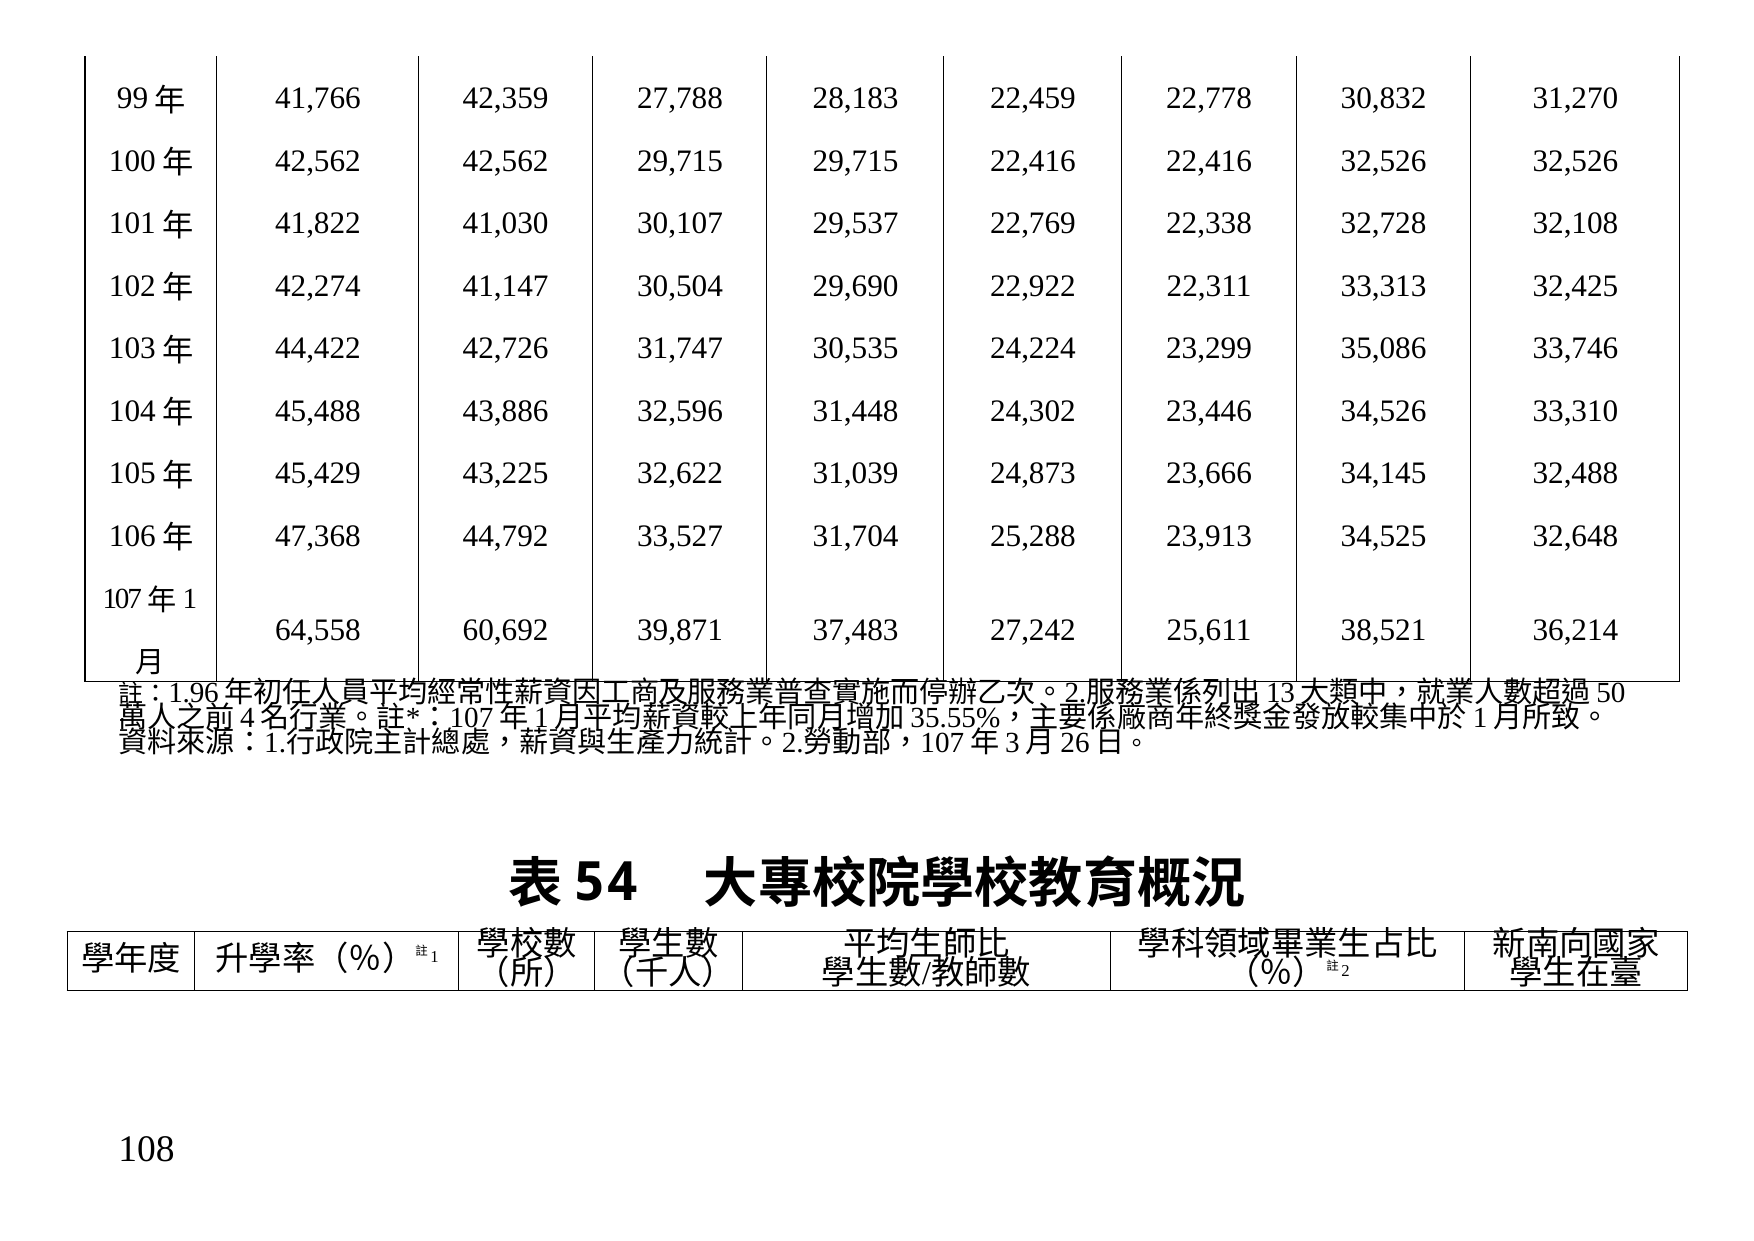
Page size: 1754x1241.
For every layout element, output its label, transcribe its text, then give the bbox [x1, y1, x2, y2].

table_cell 30,832 [1297, 56, 1470, 118]
table_cell 29,715 [593, 119, 766, 181]
text 註：1.96年初任人員平均經常性薪資因工商及服務業普查實施而停辦乙次。2.服務業係列出13大類中，就業人數超過50萬人之前4名行業。註*：107年1月平均薪資較上年同月增加35.55%，主要係廠商年終獎金發放較集中於1月所致。資料來源：1.行政院主計總處，薪資與生產力統計。2.勞動部，107年3月26日。 [118, 682, 1636, 757]
table_cell 27,788 [593, 56, 766, 118]
table_cell 33,527 [593, 494, 766, 556]
table_cell 32,596 [593, 369, 766, 431]
table_cell 32,526 [1471, 119, 1679, 181]
table_cell 22,778 [1122, 56, 1296, 118]
table_cell 42,359 [419, 56, 592, 118]
table_cell 25,611 [1122, 556, 1296, 681]
table_cell 64,558 [217, 556, 418, 681]
table_cell 32,648 [1471, 494, 1679, 556]
table_cell 41,030 [419, 181, 592, 243]
table_cell 102年 [86, 244, 216, 306]
table_cell 23,666 [1122, 431, 1296, 493]
table_cell 30,504 [593, 244, 766, 306]
table_cell 34,525 [1297, 494, 1470, 556]
table_cell 42,726 [419, 306, 592, 368]
table_header 學校數 （所） [459, 932, 594, 990]
table_cell 22,416 [944, 119, 1121, 181]
table_cell 22,416 [1122, 119, 1296, 181]
table_cell 24,873 [944, 431, 1121, 493]
table_cell 35,086 [1297, 306, 1470, 368]
table_header 學科領域畢業生占比（％）註2 [1111, 932, 1464, 990]
table_cell 25,288 [944, 494, 1121, 556]
table_cell 31,039 [767, 431, 943, 493]
table_cell 31,704 [767, 494, 943, 556]
table_cell 31,448 [767, 369, 943, 431]
table_cell 22,311 [1122, 244, 1296, 306]
table_cell 45,429 [217, 431, 418, 493]
table_cell 22,459 [944, 56, 1121, 118]
table_cell 30,107 [593, 181, 766, 243]
table_cell 30,535 [767, 306, 943, 368]
table_cell 44,792 [419, 494, 592, 556]
table_cell 44,422 [217, 306, 418, 368]
table_cell 60,692 [419, 556, 592, 681]
table_cell 22,769 [944, 181, 1121, 243]
table_cell 32,108 [1471, 181, 1679, 243]
table_cell 29,537 [767, 181, 943, 243]
table_cell 105年 [86, 431, 216, 493]
table_cell 45,488 [217, 369, 418, 431]
table_cell 24,302 [944, 369, 1121, 431]
table_cell 32,622 [593, 431, 766, 493]
table_cell 103年 [86, 306, 216, 368]
table_cell 22,922 [944, 244, 1121, 306]
table_cell 31,270 [1471, 56, 1679, 118]
table_cell 43,886 [419, 369, 592, 431]
table_cell 41,766 [217, 56, 418, 118]
table_cell 106年 [86, 494, 216, 556]
table_cell 29,715 [767, 119, 943, 181]
table_cell 32,488 [1471, 431, 1679, 493]
table_cell 32,728 [1297, 181, 1470, 243]
table_cell 33,310 [1471, 369, 1679, 431]
table_cell 34,526 [1297, 369, 1470, 431]
table_cell 99年 [86, 56, 216, 118]
table_cell 42,562 [217, 119, 418, 181]
table_cell 104年 [86, 369, 216, 431]
table_header 學生數 （千人） [595, 932, 742, 990]
table_cell 23,913 [1122, 494, 1296, 556]
table_header 學年度 [68, 932, 194, 990]
table_cell 27,242 [944, 556, 1121, 681]
table_cell 41,147 [419, 244, 592, 306]
subtitle 表54 大專校院學校教育概況 [118, 806, 1636, 931]
table_cell 28,183 [767, 56, 943, 118]
table_cell 22,338 [1122, 181, 1296, 243]
table_cell 43,225 [419, 431, 592, 493]
table_cell 37,483 [767, 556, 943, 681]
table_header 新南向國家 學生在臺 [1465, 932, 1687, 990]
table_cell 31,747 [593, 306, 766, 368]
table_cell 23,446 [1122, 369, 1296, 431]
table_cell 47,368 [217, 494, 418, 556]
table_cell 101年 [86, 181, 216, 243]
table_cell 33,746 [1471, 306, 1679, 368]
table_header 升學率（％）註1 [195, 932, 458, 990]
table_cell 38,521 [1297, 556, 1470, 681]
table_cell 34,145 [1297, 431, 1470, 493]
table_cell 32,425 [1471, 244, 1679, 306]
table_cell 29,690 [767, 244, 943, 306]
table_cell 39,871 [593, 556, 766, 681]
table_cell 42,562 [419, 119, 592, 181]
table_cell 32,526 [1297, 119, 1470, 181]
table_cell 100年 [86, 119, 216, 181]
table_cell 24,224 [944, 306, 1121, 368]
table_cell 33,313 [1297, 244, 1470, 306]
table_cell 107年1月 [86, 556, 216, 681]
table_cell 36,214 [1471, 556, 1679, 681]
table_cell 42,274 [217, 244, 418, 306]
table_cell 41,822 [217, 181, 418, 243]
table_cell 23,299 [1122, 306, 1296, 368]
table_header 平均生師比 學生數/教師數 [743, 932, 1110, 990]
